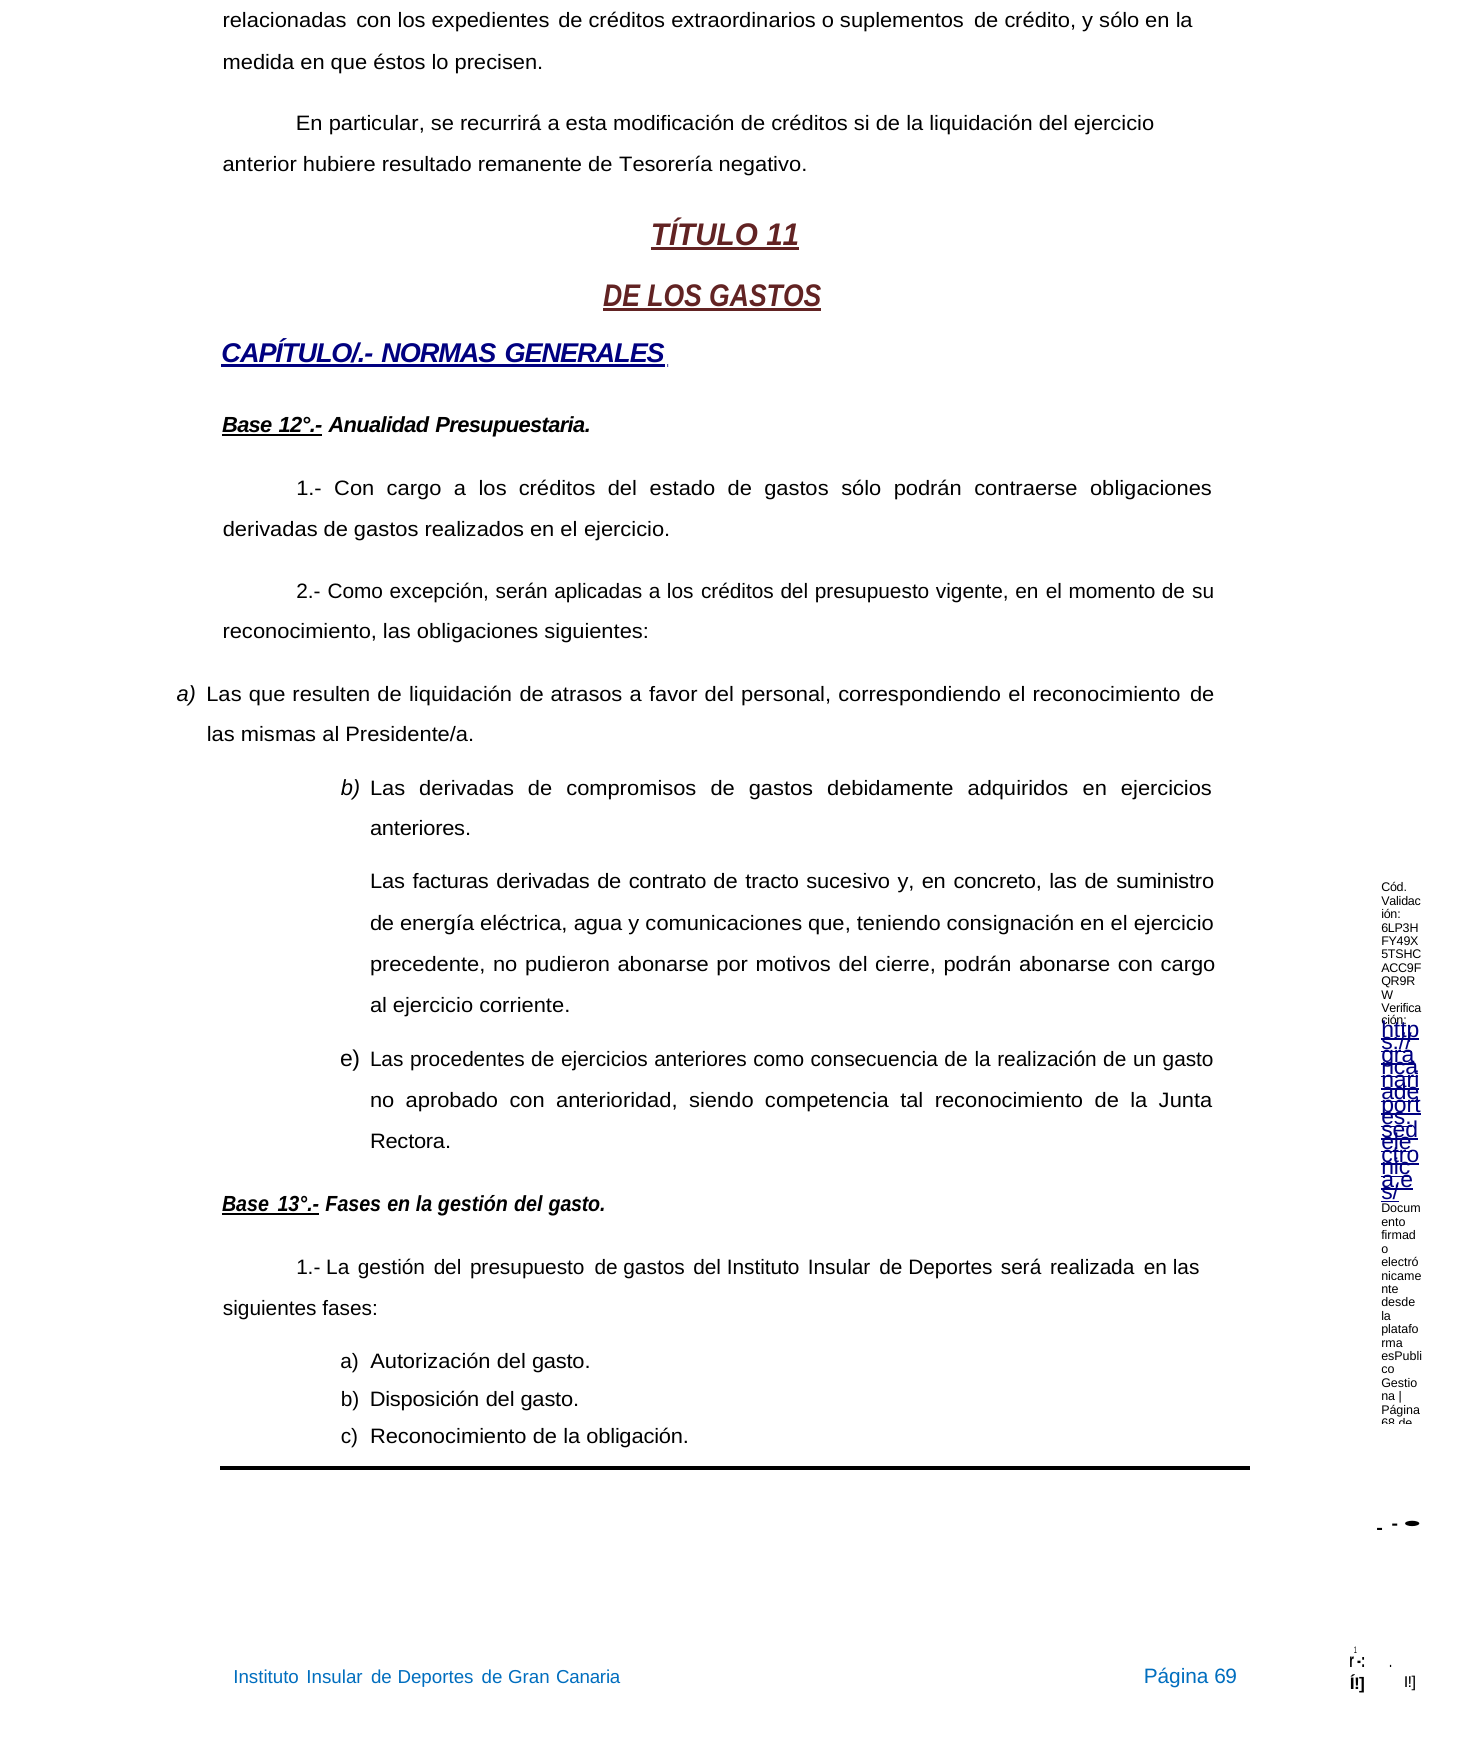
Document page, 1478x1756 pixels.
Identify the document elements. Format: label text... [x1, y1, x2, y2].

text 2.- Como excepción, serán aplicadas a los créditos del presupuesto vigente, en el momento de su reconocimiento, las obligaciones siguientes: [222, 579, 1214, 643]
text En particular, se recurrirá a esta modificación de créditos si de la liquidación del ejercicio anterior hubiere resultado remanente de Tesorería negativo. [222, 111, 1214, 176]
list Las que resulten de liquidación de atrasos a favor del personal, correspondiendo el reconocimiento de las mismas al Presidente/a. [176, 681, 1214, 746]
list Reconocimiento de la obligación. [341, 1424, 1240, 1448]
text relacionadas con los expedientes de créditos extraordinarios o suplementos de crédito, y sólo en la medida en que éstos lo precisen. [222, 8, 1216, 73]
subtitle TÍTULO 11 DE LOS GASTOS [603, 216, 832, 313]
list Autorización del gasto. [340, 1349, 1379, 1373]
list Disposición del gasto. [341, 1386, 1379, 1410]
list Las procedentes de ejercicios anteriores como consecuencia de la realización de un gasto no aprobado con anterioridad, siendo competencia tal reconocimiento de la Junta Rectora. [340, 1045, 1213, 1153]
text Las facturas derivadas de contrato de tracto sucesivo y, en concreto, las de suministro de energía eléctrica, agua y comunicaciones que, teniendo consignación en el ejercicio precedente, no pudieron abonarse por motivos del cierre, podrán abonarse con cargo al ejercicio corriente. [370, 869, 1215, 1017]
text Base 12°.- Anualidad Presupuestaria. [222, 412, 1433, 437]
text Cód. Validación: 6LP3HFY49X5TSHCACC9FQR9RW [1381, 881, 1422, 1002]
subtitle CAPÍTULO/.- NORMAS GENERALES [221, 338, 1433, 368]
text Documento firmado electrónicamente desde la plataforma esPublico Gestiona | Página 68 de 109 [1381, 1202, 1422, 1424]
list -.·• [1240, 1396, 1424, 1564]
text Verificación: https://grancanariadeportes.sedelectronica.es/ [1381, 1002, 1422, 1202]
text Base 13°.- Fases en la gestión del gasto. [222, 1191, 1379, 1216]
text 1.- Con cargo a los créditos del estado de gastos sólo podrán contraerse obligaciones derivadas de gastos realizados en el ejercicio. [223, 476, 1213, 541]
text 1.- La gestión del presupuesto de gastos del Instituto Insular de Deportes será realizada en las siguientes fases: [223, 1255, 1216, 1319]
list Las derivadas de compromisos de gastos debidamente adquiridos en ejercicios anteriores. [341, 774, 1213, 840]
